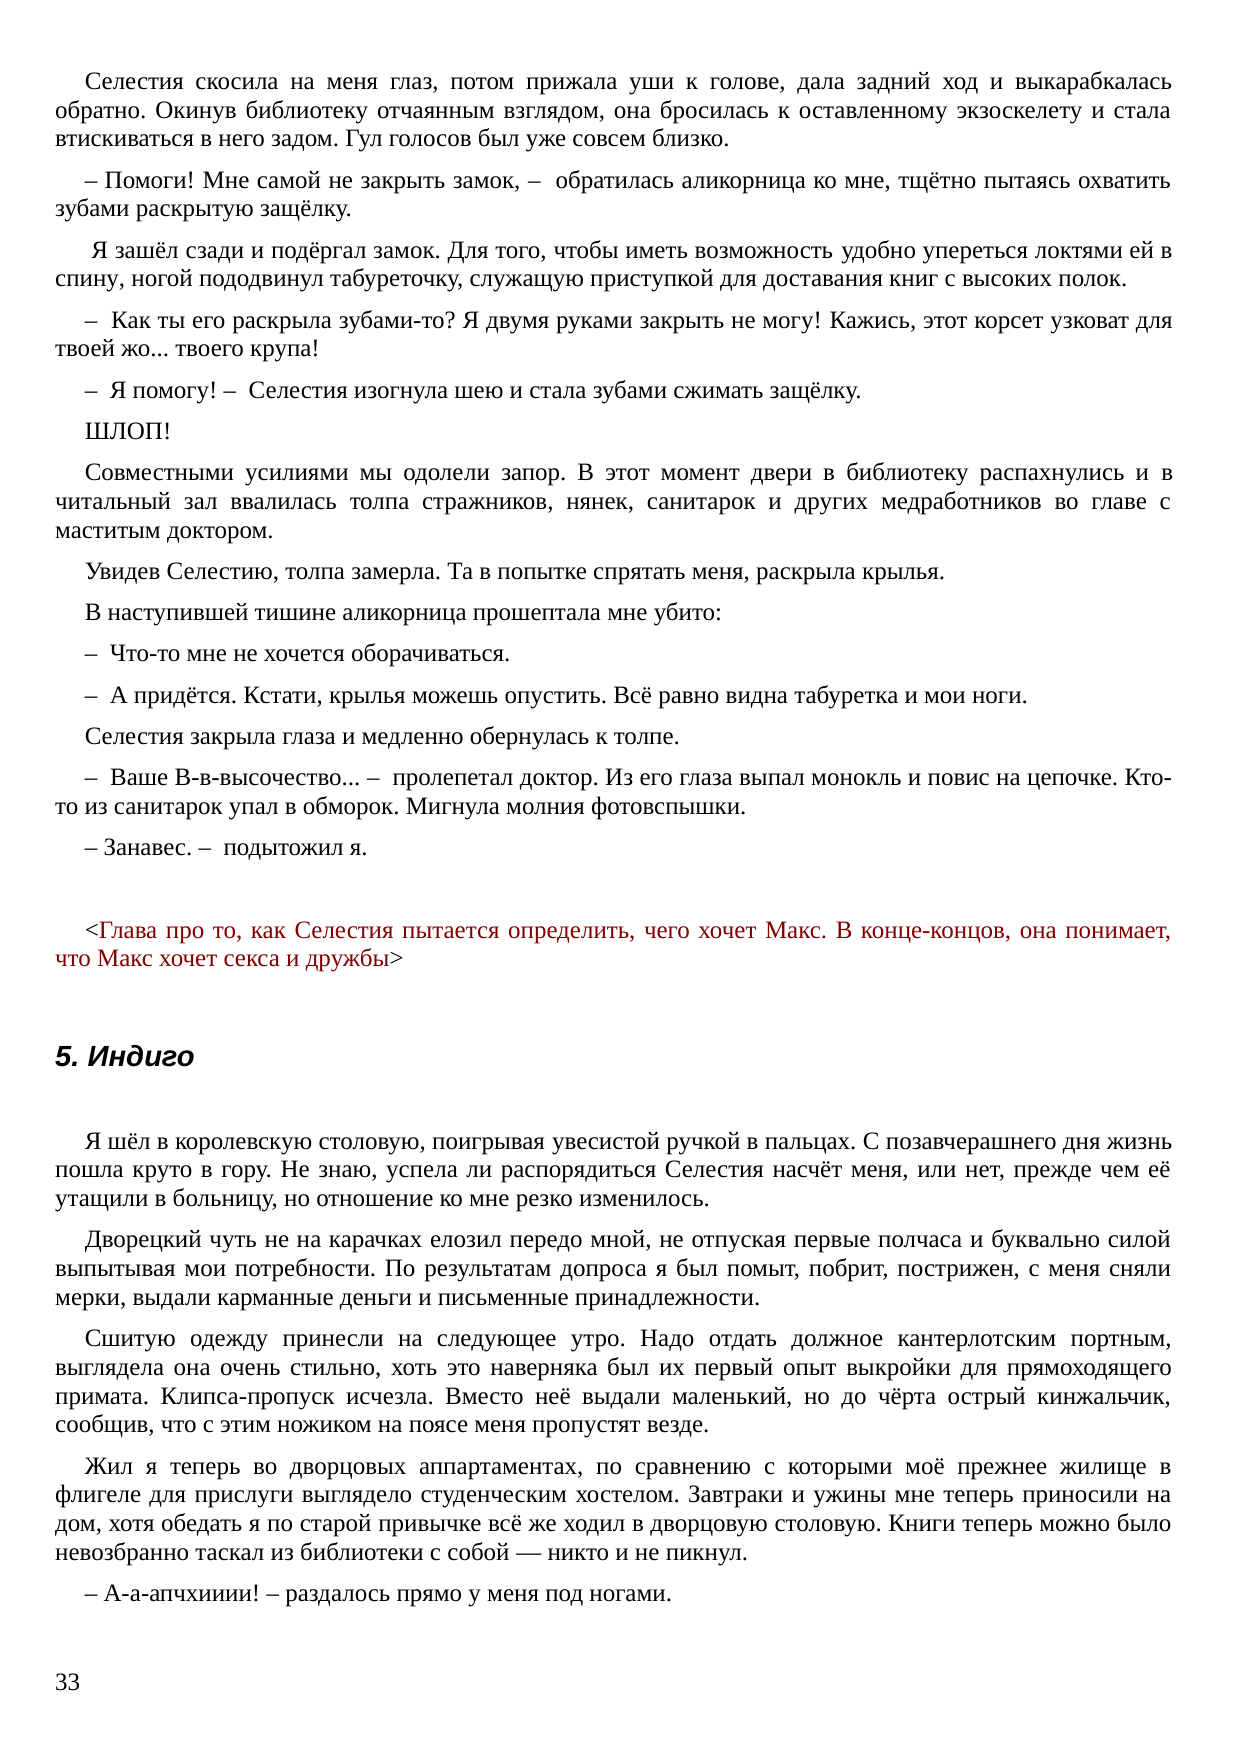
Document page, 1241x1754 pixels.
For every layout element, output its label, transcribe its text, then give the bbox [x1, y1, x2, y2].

text ШЛОП! [55, 416, 1173, 445]
text – Помоги! Мне самой не закрыть замок, – обратилась аликорница ко мне, тщётно пытаясь охватить зубами раскрытую защёлку. [55, 165, 1173, 222]
text Увидев Селестию, толпа замерла. Та в попытке спрятать меня, раскрыла крылья. [55, 556, 1173, 585]
text В наступившей тишине аликорница прошептала мне убито: [55, 597, 1173, 626]
subtitle 5. Индиго [55, 1038, 1173, 1072]
text – Занавес. – подытожил я. [55, 832, 1173, 861]
text Я зашёл сзади и подёргал замок. Для того, чтобы иметь возможность удобно упереться локтями ей в спину, ногой пододвинул табуреточку, служащую приступкой для доставания книг с высоких полок. [55, 235, 1173, 292]
text – А-а-апчхииии! – раздалось прямо у меня под ногами. [55, 1578, 1173, 1607]
text Сшитую одежду принесли на следующее утро. Надо отдать должное кантерлотским портным, выглядела она очень стильно, хоть это наверняка был их первый опыт выкройки для прямоходящего примата. Клипса-пропуск исчезла. Вместо неё выдали маленький, но до чёрта острый кинжальчик, сообщив, что с этим ножиком на поясе меня пропустят везде. [55, 1323, 1173, 1438]
text – Ваше В-в-высочество... – пролепетал доктор. Из его глаза выпал монокль и повис на цепочке. Кто-то из санитарок упал в обморок. Мигнула молния фотовспышки. [55, 762, 1173, 820]
text – Как ты его раскрыла зубами-то? Я двумя руками закрыть не могу! Кажись, этот корсет узковат для твоей жо... твоего крупа! [55, 305, 1173, 362]
text Дворецкий чуть не на карачках елозил передо мной, не отпуская первые полчаса и буквально силой выпытывая мои потребности. По результатам допроса я был помыт, побрит, пострижен, с меня сняли мерки, выдали карманные деньги и письменные принадлежности. [55, 1224, 1173, 1311]
text <Глава про то, как Селестия пытается определить, чего хочет Макс. В конце-концов, она понимает, что Макс хочет секса и дружбы> [55, 915, 1173, 972]
text Я шёл в королевскую столовую, поигрывая увесистой ручкой в пальцах. С позавчерашнего дня жизнь пошла круто в гору. Не знаю, успела ли распорядиться Селестия насчёт меня, или нет, прежде чем её утащили в больницу, но отношение ко мне резко изменилось. [55, 1126, 1173, 1212]
text – Что-то мне не хочется оборачиваться. [55, 638, 1173, 667]
text – А придётся. Кстати, крылья можешь опустить. Всё равно видна табуретка и мои ноги. [55, 680, 1173, 708]
text – Я помогу! – Селестия изогнула шею и стала зубами сжимать защёлку. [55, 375, 1173, 403]
text Совместными усилиями мы одолели запор. В этот момент двери в библиотеку распахнулись и в читальный зал ввалилась толпа стражников, нянек, санитарок и других медработников во главе с маститым доктором. [55, 457, 1173, 543]
text Селестия скосила на меня глаз, потом прижала уши к голове, дала задний ход и выкарабкалась обратно. Окинув библиотеку отчаянным взглядом, она бросилась к оставленному экзоскелету и стала втискиваться в него задом. Гул голосов был уже совсем близко. [55, 66, 1173, 152]
text Селестия закрыла глаза и медленно обернулась к толпе. [55, 721, 1173, 750]
text Жил я теперь во дворцовых аппартаментах, по сравнению с которыми моё прежнее жилище в флигеле для прислуги выглядело студенческим хостелом. Завтраки и ужины мне теперь приносили на дом, хотя обедать я по старой привычке всё же ходил в дворцовую столовую. Книги теперь можно было невозбранно таскал из библиотеки с собой — никто и не пикнул. [55, 1451, 1173, 1566]
